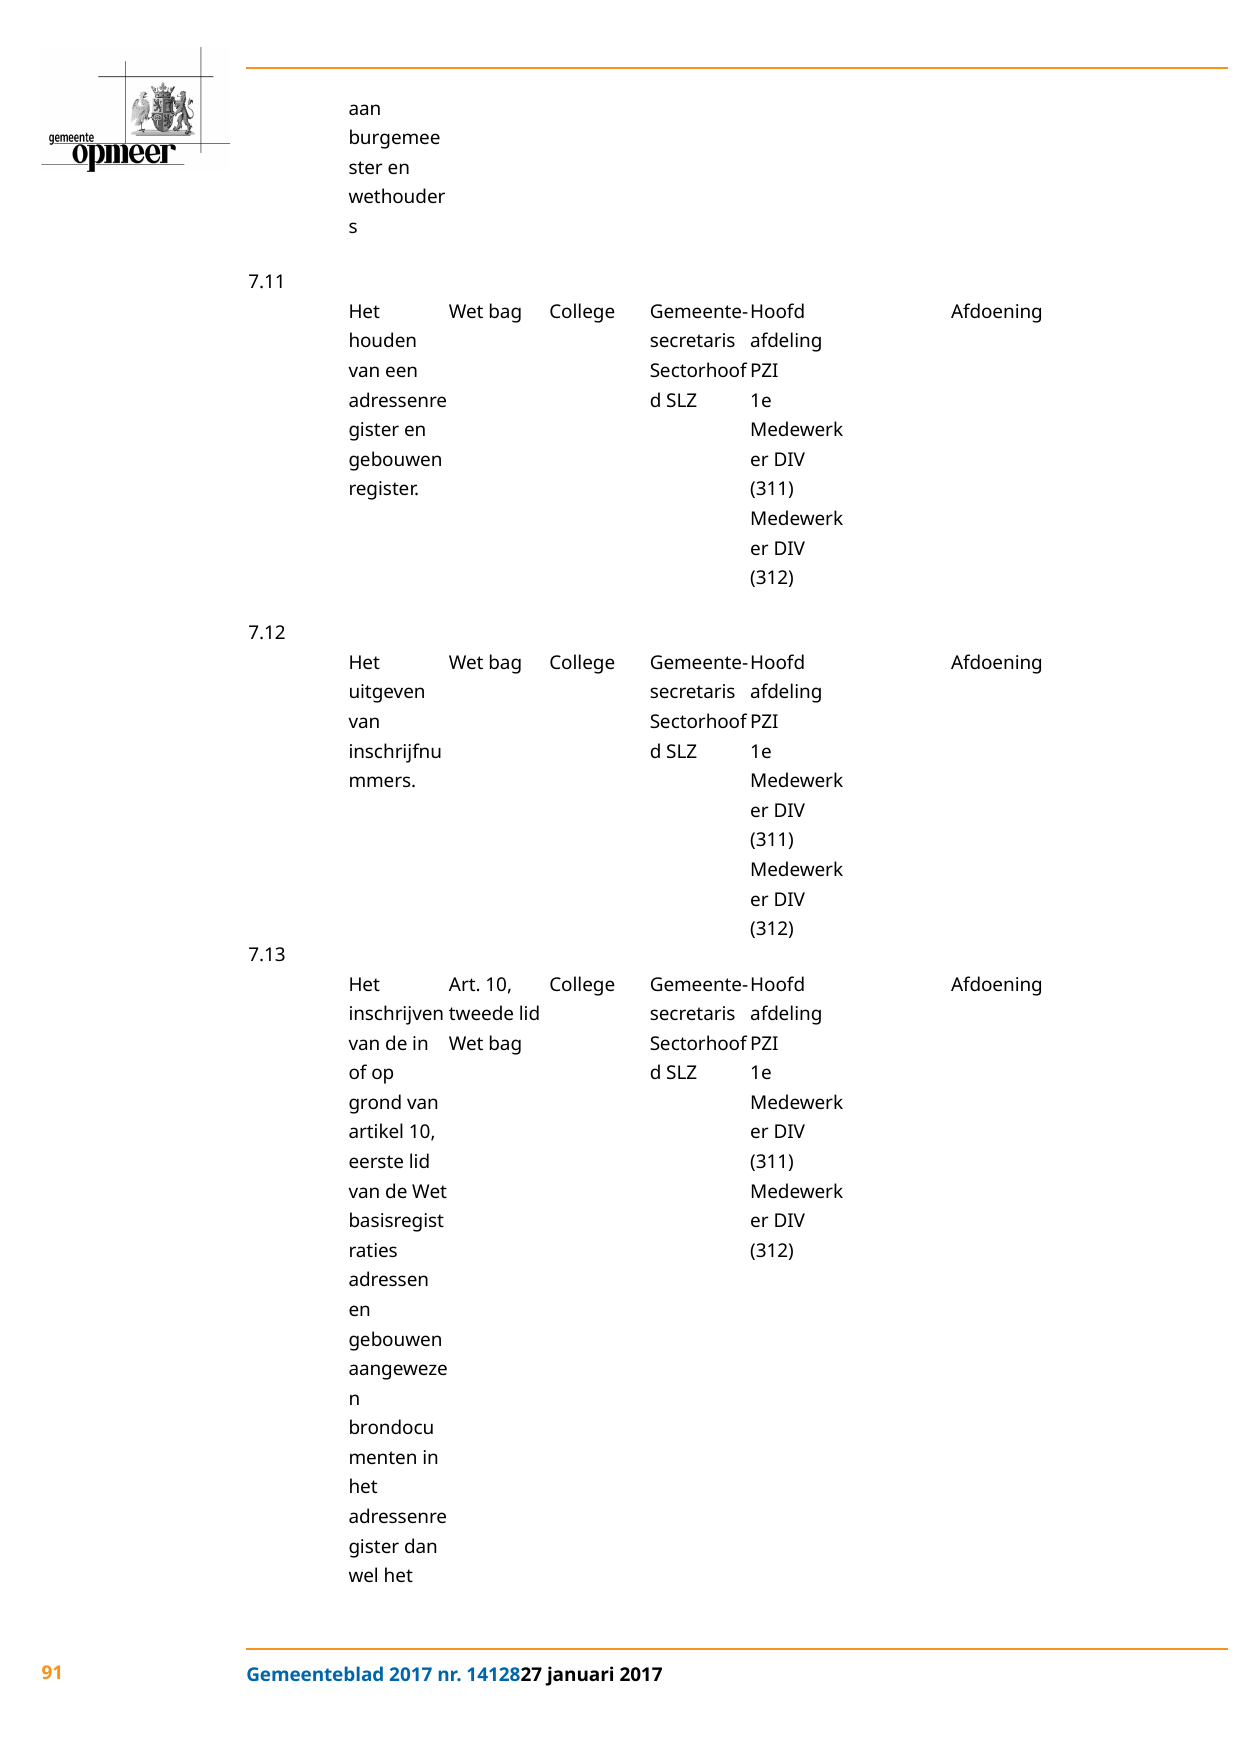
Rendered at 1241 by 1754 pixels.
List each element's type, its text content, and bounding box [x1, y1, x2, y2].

picture [41, 47, 231, 172]
table_cell Afdoening [951, 269, 1051, 619]
table_cell [1051, 620, 1152, 941]
table_cell [850, 269, 951, 619]
table_cell Gemeente-secretaris Sectorhoofd SLZ [650, 941, 750, 1588]
table_cell 7.12 [248, 620, 348, 941]
table_cell Hoofd afdeling PZI 1e Medewerker DIV (311) Medewerker DIV (312) [750, 941, 850, 1588]
table_cell Gemeente-secretaris Sectorhoofd SLZ [650, 269, 750, 619]
table_cell Gemeente-secretaris Sectorhoofd SLZ [650, 620, 750, 941]
table_cell Het houden van een adressenregister en gebouwenregister. [348, 269, 449, 619]
table_cell [850, 95, 951, 268]
table_cell 7.11 [248, 269, 348, 619]
table_cell [650, 95, 750, 268]
table_cell [750, 95, 850, 268]
table_cell Het uitgeven van inschrijfnummers. [348, 620, 449, 941]
table_cell Hoofd afdeling PZI 1e Medewerker DIV (311) Medewerker DIV (312) [750, 620, 850, 941]
table_cell aan burgemeester en wethouders [348, 95, 449, 268]
table_cell Het inschrijven van de in of op grond van artikel 10, eerste lid van de Wet basisregistraties adressen en gebouwen aangewezen brondocumenten in het adressenregister dan wel het [348, 941, 449, 1588]
table_cell Wet bag [449, 269, 549, 619]
table_cell [1051, 269, 1152, 619]
table_cell College [549, 941, 649, 1588]
table_cell Afdoening [951, 620, 1051, 941]
table_cell [1051, 95, 1152, 268]
table_cell [850, 941, 951, 1588]
table_cell Art. 10, tweede lid Wet bag [449, 941, 549, 1588]
table_cell [951, 95, 1051, 268]
table_cell [549, 95, 649, 268]
table_cell College [549, 269, 649, 619]
table_cell [248, 95, 348, 268]
table_cell College [549, 620, 649, 941]
table_cell Afdoening [951, 941, 1051, 1588]
table_cell Hoofd afdeling PZI 1e Medewerker DIV (311) Medewerker DIV (312) [750, 269, 850, 619]
table_cell [1051, 941, 1152, 1588]
table_cell [449, 95, 549, 268]
table_cell [850, 620, 951, 941]
table_cell 7.13 [248, 941, 348, 1588]
table_cell Wet bag [449, 620, 549, 941]
